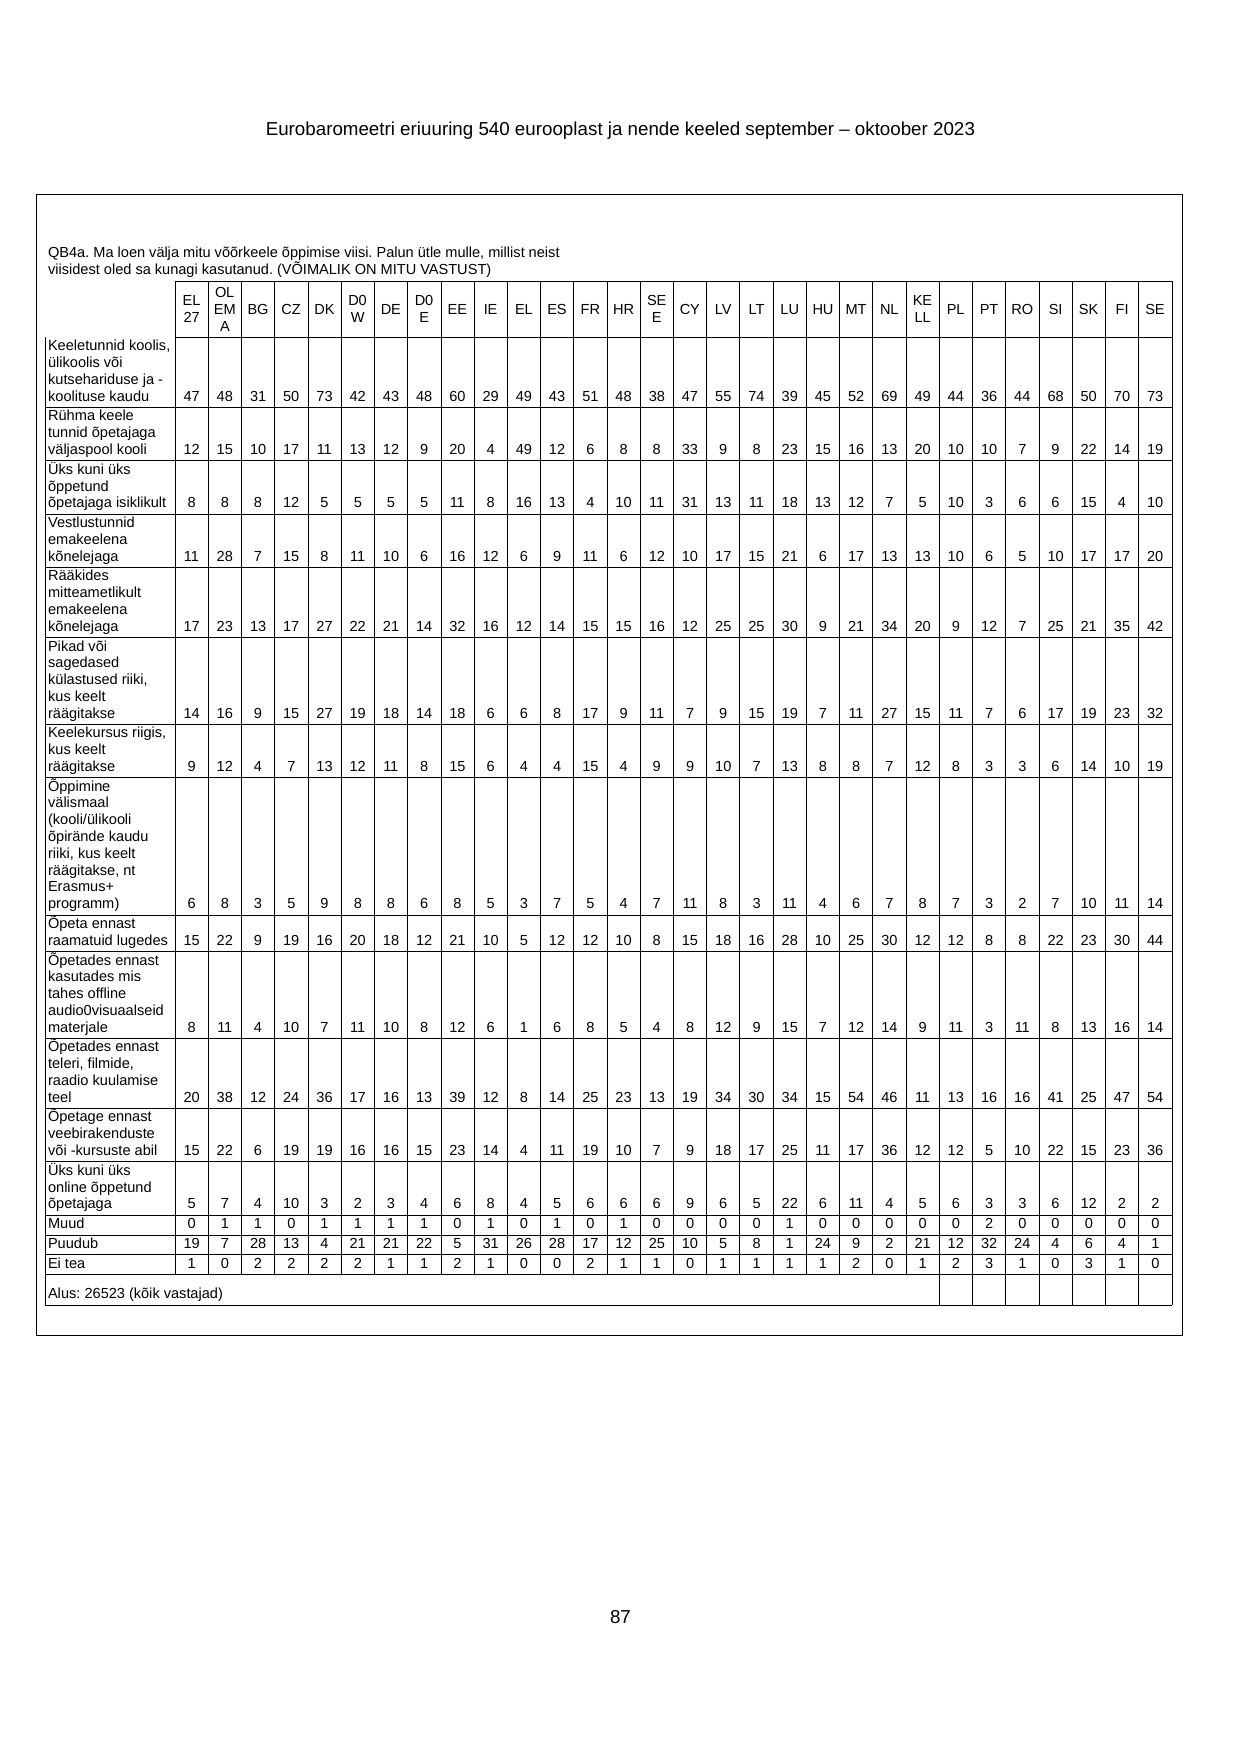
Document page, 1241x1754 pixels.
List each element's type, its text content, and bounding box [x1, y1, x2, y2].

table_cell 8 [342, 778, 374, 914]
table_cell 13 [940, 1039, 972, 1108]
table_cell MT [840, 282, 872, 337]
table_cell 0 [275, 1216, 308, 1234]
table_cell 6 [574, 408, 607, 460]
table_cell 12 [176, 408, 208, 460]
table_cell 38 [641, 338, 673, 407]
table_cell 11 [840, 638, 872, 724]
table_cell 15 [807, 408, 839, 460]
table_cell 42 [1139, 568, 1172, 637]
table_cell KELL [907, 282, 939, 337]
table_cell 1 [475, 1216, 507, 1234]
table_cell 2 [1106, 1162, 1138, 1215]
table_cell 0 [641, 1216, 673, 1234]
table_cell 48 [209, 338, 241, 407]
table_cell 26 [508, 1236, 540, 1254]
table_cell 25 [1040, 568, 1072, 637]
table_cell 18 [375, 916, 407, 951]
table_cell EL [508, 282, 540, 337]
table_cell 6 [475, 725, 507, 777]
table_cell 13 [541, 461, 573, 514]
table_cell 14 [408, 638, 441, 724]
table_cell 7 [641, 778, 673, 914]
table_cell 9 [674, 725, 706, 777]
table_cell 13 [873, 408, 906, 460]
table_cell 9 [940, 568, 972, 637]
table_cell 36 [873, 1109, 906, 1161]
table_cell 13 [309, 725, 341, 777]
table_cell 27 [873, 638, 906, 724]
table_cell 21 [907, 1236, 939, 1254]
table_cell 8 [807, 725, 839, 777]
table_cell 4 [1106, 461, 1138, 514]
table_cell 19 [342, 638, 374, 724]
table_cell 2 [940, 1255, 972, 1274]
table_cell 21 [442, 916, 474, 951]
table_header [673, 225, 706, 281]
table_cell Rääkides mitteametlikult emakeelena kõnelejaga [46, 568, 175, 637]
table_cell 9 [242, 638, 274, 724]
table_cell 6 [1006, 461, 1039, 514]
table_cell 5 [973, 1109, 1005, 1161]
table_cell 5 [907, 1162, 939, 1215]
table_cell 73 [1139, 338, 1172, 407]
table_cell SE [1139, 282, 1172, 337]
table_cell 31 [674, 461, 706, 514]
table_cell 22 [1040, 916, 1072, 951]
table_cell 12 [907, 916, 939, 951]
table_cell 34 [707, 1039, 739, 1108]
table_cell 17 [275, 568, 308, 637]
table_cell 8 [309, 515, 341, 567]
table_cell 19 [275, 1109, 308, 1161]
table_cell 12 [475, 1039, 507, 1108]
table_cell PL [940, 282, 972, 337]
table_header [939, 225, 972, 281]
table_cell LV [707, 282, 739, 337]
table_cell 1 [1139, 1236, 1172, 1254]
table_cell 3 [973, 725, 1005, 777]
table_cell 2 [973, 1216, 1005, 1234]
table_header [640, 225, 673, 281]
table_cell 9 [674, 1109, 706, 1161]
table_cell 16 [1006, 1039, 1039, 1108]
table_cell 11 [641, 461, 673, 514]
table_header [1138, 225, 1172, 281]
table_cell Üks kuni üks online õppetund õpetajaga [46, 1162, 175, 1215]
table_cell 13 [873, 515, 906, 567]
table_cell 25 [840, 916, 872, 951]
table_cell Üks kuni üks õppetund õpetajaga isiklikult [46, 461, 175, 514]
table_cell 15 [574, 568, 607, 637]
table_cell 13 [907, 515, 939, 567]
table_cell 0 [508, 1255, 540, 1274]
table_cell [1106, 1275, 1138, 1305]
table_cell 23 [1106, 1109, 1138, 1161]
table_cell 12 [940, 1109, 972, 1161]
table_cell [1139, 1275, 1172, 1305]
table_cell SEE [641, 282, 673, 337]
table_cell 2 [574, 1255, 607, 1274]
table_cell 1 [740, 1255, 773, 1274]
table_cell 11 [940, 952, 972, 1038]
table_cell 47 [1106, 1039, 1138, 1108]
table_cell 68 [1040, 338, 1072, 407]
table_cell FI [1106, 282, 1138, 337]
table_cell 6 [1006, 638, 1039, 724]
table_cell 3 [1006, 725, 1039, 777]
table_cell 16 [375, 1039, 407, 1108]
table_cell 9 [840, 1236, 872, 1254]
table_cell 47 [674, 338, 706, 407]
table_cell 0 [740, 1216, 773, 1234]
table_cell 19 [674, 1039, 706, 1108]
table_cell 54 [1139, 1039, 1172, 1108]
table_cell 5 [1006, 515, 1039, 567]
table_cell 0 [574, 1216, 607, 1234]
table_cell 6 [408, 778, 441, 914]
table_cell Õpetades ennast teleri, filmide, raadio kuulamise teel [46, 1039, 175, 1108]
table_cell 44 [1139, 916, 1172, 951]
table_cell 8 [574, 952, 607, 1038]
table_cell 7 [807, 638, 839, 724]
table_cell 0 [1040, 1255, 1072, 1274]
table_cell 10 [1073, 778, 1105, 914]
table_cell 12 [1073, 1162, 1105, 1215]
table_cell 11 [674, 778, 706, 914]
table_cell 2 [342, 1162, 374, 1215]
table_cell CY [674, 282, 706, 337]
table_cell 1 [475, 1255, 507, 1274]
table_cell 46 [873, 1039, 906, 1108]
table_cell 4 [508, 1162, 540, 1215]
table_cell 19 [309, 1109, 341, 1161]
table_cell 5 [475, 778, 507, 914]
table_cell 19 [176, 1236, 208, 1254]
table_cell 14 [408, 568, 441, 637]
table_cell Vestlustunnid emakeelena kõnelejaga [46, 515, 175, 567]
table_cell 42 [342, 338, 374, 407]
table_cell 73 [309, 338, 341, 407]
table_cell 22 [1040, 1109, 1072, 1161]
table_cell 50 [1073, 338, 1105, 407]
table_cell 5 [442, 1236, 474, 1254]
table_cell 10 [608, 461, 640, 514]
table_cell 7 [209, 1162, 241, 1215]
table_cell 12 [940, 1236, 972, 1254]
table_cell 0 [1073, 1216, 1105, 1234]
table_cell 6 [408, 515, 441, 567]
table_cell 17 [1106, 515, 1138, 567]
table_cell 17 [275, 408, 308, 460]
table_cell 10 [940, 461, 972, 514]
table_cell 20 [442, 408, 474, 460]
table_cell 7 [1006, 568, 1039, 637]
table_cell 12 [475, 515, 507, 567]
table_cell 19 [1139, 408, 1172, 460]
table_cell 4 [475, 408, 507, 460]
table_cell 12 [641, 515, 673, 567]
table_cell 21 [774, 515, 806, 567]
table_cell 4 [608, 778, 640, 914]
table_cell Keelekursus riigis, kus keelt räägitakse [46, 725, 175, 777]
table_cell 5 [907, 461, 939, 514]
table_cell 5 [608, 952, 640, 1038]
table_cell [1006, 1275, 1039, 1305]
table_cell 21 [840, 568, 872, 637]
table_cell 18 [442, 638, 474, 724]
table_cell 11 [641, 638, 673, 724]
table_cell 0 [940, 1216, 972, 1234]
table_cell 5 [408, 461, 441, 514]
table_cell 19 [1139, 725, 1172, 777]
table_cell 18 [774, 461, 806, 514]
table_cell 10 [475, 916, 507, 951]
table_cell 10 [375, 515, 407, 567]
table_cell 9 [608, 638, 640, 724]
table_cell 16 [840, 408, 872, 460]
table_cell 25 [574, 1039, 607, 1108]
table_cell 0 [541, 1255, 573, 1274]
table_cell FR [574, 282, 607, 337]
table_cell 18 [707, 1109, 739, 1161]
table_header [607, 225, 640, 281]
table_cell 0 [674, 1216, 706, 1234]
table_cell 9 [641, 725, 673, 777]
table_cell 4 [309, 1236, 341, 1254]
table_cell 15 [574, 725, 607, 777]
table_cell 1 [707, 1255, 739, 1274]
table_cell IE [475, 282, 507, 337]
table_cell 0 [674, 1255, 706, 1274]
table_cell 15 [608, 568, 640, 637]
table_header [972, 225, 1005, 281]
table_cell 15 [1073, 1109, 1105, 1161]
table_cell 30 [740, 1039, 773, 1108]
table_cell 6 [242, 1109, 274, 1161]
table_cell 34 [873, 568, 906, 637]
table_cell 7 [873, 725, 906, 777]
table_cell RO [1006, 282, 1039, 337]
table_cell 2 [275, 1255, 308, 1274]
table_cell 5 [740, 1162, 773, 1215]
table_cell 16 [375, 1109, 407, 1161]
table_cell 14 [1073, 725, 1105, 777]
table_cell 6 [641, 1162, 673, 1215]
table_cell 5 [574, 778, 607, 914]
table_cell 11 [1106, 778, 1138, 914]
table_cell 34 [774, 1039, 806, 1108]
table_cell 1 [774, 1236, 806, 1254]
table_cell 49 [508, 408, 540, 460]
table_cell 55 [707, 338, 739, 407]
table_cell 4 [873, 1162, 906, 1215]
table_cell 8 [475, 1162, 507, 1215]
table_cell 70 [1106, 338, 1138, 407]
table_cell 8 [541, 638, 573, 724]
table_cell 5 [508, 916, 540, 951]
table_cell 16 [1106, 952, 1138, 1038]
table_cell CZ [275, 282, 308, 337]
table_cell 36 [309, 1039, 341, 1108]
table_cell 20 [907, 408, 939, 460]
table_cell 10 [275, 952, 308, 1038]
table_cell 16 [475, 568, 507, 637]
table_cell 8 [1040, 952, 1072, 1038]
table_cell 16 [342, 1109, 374, 1161]
table_cell 16 [641, 568, 673, 637]
table_cell 6 [608, 1162, 640, 1215]
table_cell 6 [807, 1162, 839, 1215]
table_cell 8 [176, 461, 208, 514]
table_cell 10 [1040, 515, 1072, 567]
table_cell 0 [1006, 1216, 1039, 1234]
table_cell 17 [840, 1109, 872, 1161]
table_header [1105, 225, 1138, 281]
table_cell EE [442, 282, 474, 337]
table_cell 8 [408, 952, 441, 1038]
table_cell 11 [840, 1162, 872, 1215]
table_cell 12 [275, 461, 308, 514]
table_cell 1 [907, 1255, 939, 1274]
table_cell 10 [940, 408, 972, 460]
table_cell 5 [541, 1162, 573, 1215]
table_cell 4 [1040, 1236, 1072, 1254]
table_cell 12 [574, 916, 607, 951]
table_cell 4 [508, 1109, 540, 1161]
table_cell 17 [176, 568, 208, 637]
table_cell 6 [475, 952, 507, 1038]
table_cell 13 [342, 408, 374, 460]
table_cell 11 [309, 408, 341, 460]
table_cell 23 [608, 1039, 640, 1108]
table_cell Rühma keele tunnid õpetajaga väljaspool kooli [46, 408, 175, 460]
table_cell [1073, 1275, 1105, 1305]
table_cell 1 [1006, 1255, 1039, 1274]
table_cell 9 [541, 515, 573, 567]
table_cell 1 [408, 1216, 441, 1234]
table_cell 14 [541, 1039, 573, 1108]
table_cell 6 [940, 1162, 972, 1215]
table_cell BG [242, 282, 274, 337]
table_cell 13 [807, 461, 839, 514]
table_cell 28 [242, 1236, 274, 1254]
table_cell 9 [807, 568, 839, 637]
table_cell 4 [508, 725, 540, 777]
table_cell 8 [375, 778, 407, 914]
table_cell Keeletunnid koolis, ülikoolis või kutsehariduse ja -koolituse kaudu [46, 337, 175, 407]
table_cell 25 [1073, 1039, 1105, 1108]
table_cell 0 [1139, 1255, 1172, 1274]
table_cell 38 [209, 1039, 241, 1108]
table_cell 15 [807, 1039, 839, 1108]
table_cell 10 [608, 1109, 640, 1161]
table_cell 3 [973, 1255, 1005, 1274]
table_cell 10 [275, 1162, 308, 1215]
table_cell 15 [176, 916, 208, 951]
table_cell 7 [275, 725, 308, 777]
table_cell 15 [907, 638, 939, 724]
table_cell 23 [1106, 638, 1138, 724]
table_cell 7 [1006, 408, 1039, 460]
table_cell 24 [1006, 1236, 1039, 1254]
table_cell 6 [1040, 1162, 1072, 1215]
table_cell Õpeta ennast raamatuid lugedes [46, 916, 175, 951]
table_cell 2 [1006, 778, 1039, 914]
table_cell 14 [873, 952, 906, 1038]
table_cell 36 [1139, 1109, 1172, 1161]
table_cell 15 [209, 408, 241, 460]
table_cell 1 [774, 1255, 806, 1274]
table_cell 3 [508, 778, 540, 914]
table_cell 4 [641, 952, 673, 1038]
table_cell 11 [209, 952, 241, 1038]
table_cell 1 [342, 1216, 374, 1234]
table_cell 15 [408, 1109, 441, 1161]
table_cell 8 [209, 461, 241, 514]
table_cell 6 [442, 1162, 474, 1215]
table_cell 8 [840, 725, 872, 777]
table_cell 16 [209, 638, 241, 724]
table_cell 22 [209, 1109, 241, 1161]
table_cell 9 [707, 638, 739, 724]
table_cell [45, 281, 175, 337]
table_cell 10 [1006, 1109, 1039, 1161]
table_cell 32 [1139, 638, 1172, 724]
table_cell 12 [541, 408, 573, 460]
table_cell 8 [740, 408, 773, 460]
table_cell 27 [309, 638, 341, 724]
table_cell 24 [275, 1039, 308, 1108]
table_cell 0 [1106, 1216, 1138, 1234]
table_cell 0 [840, 1216, 872, 1234]
table_cell 4 [242, 952, 274, 1038]
table_cell 11 [907, 1039, 939, 1108]
table_cell 6 [840, 778, 872, 914]
table_cell OLEMA [209, 282, 241, 337]
table_cell 8 [973, 916, 1005, 951]
table_header [873, 225, 906, 281]
table_cell Muud [46, 1216, 175, 1234]
table_cell 9 [176, 725, 208, 777]
table_cell 1 [242, 1216, 274, 1234]
table_cell 12 [674, 568, 706, 637]
table_cell 7 [242, 515, 274, 567]
table_cell 23 [774, 408, 806, 460]
table_cell 9 [674, 1162, 706, 1215]
table_cell 7 [973, 638, 1005, 724]
table_cell 45 [807, 338, 839, 407]
table_cell 1 [641, 1255, 673, 1274]
table_cell 3 [973, 778, 1005, 914]
table_cell 18 [375, 638, 407, 724]
table_cell 10 [674, 515, 706, 567]
table_cell 50 [275, 338, 308, 407]
table_cell 32 [973, 1236, 1005, 1254]
table_cell 17 [1040, 638, 1072, 724]
table_cell 6 [508, 515, 540, 567]
table_cell 10 [807, 916, 839, 951]
table_cell 6 [508, 638, 540, 724]
table_cell 11 [1006, 952, 1039, 1038]
table_cell SI [1040, 282, 1072, 337]
table_cell 29 [475, 338, 507, 407]
table_cell 22 [408, 1236, 441, 1254]
table_cell 19 [1073, 638, 1105, 724]
table_cell 6 [807, 515, 839, 567]
table_cell 44 [940, 338, 972, 407]
table_cell 9 [740, 952, 773, 1038]
table_cell 16 [740, 916, 773, 951]
table_cell 10 [940, 515, 972, 567]
table_header [706, 225, 739, 281]
table_cell 23 [1073, 916, 1105, 951]
table_cell 23 [442, 1109, 474, 1161]
table_cell 8 [674, 952, 706, 1038]
table_cell 32 [442, 568, 474, 637]
table_cell 22 [774, 1162, 806, 1215]
table_cell 8 [442, 778, 474, 914]
table_cell Õppimine välismaal (kooli/ülikooli õpirände kaudu riiki, kus keelt räägitakse, nt Erasmus+ programm) [46, 778, 175, 914]
table_cell 3 [1073, 1255, 1105, 1274]
table_cell 27 [309, 568, 341, 637]
table_cell 6 [973, 515, 1005, 567]
table_header [1005, 225, 1039, 281]
table_cell 12 [840, 461, 872, 514]
table_cell 31 [242, 338, 274, 407]
table_cell 5 [707, 1236, 739, 1254]
table_cell 0 [1139, 1216, 1172, 1234]
table_cell 25 [707, 568, 739, 637]
table_cell 17 [1073, 515, 1105, 567]
table_cell 20 [342, 916, 374, 951]
table_cell 13 [408, 1039, 441, 1108]
table_cell 4 [807, 778, 839, 914]
table_cell 48 [408, 338, 441, 407]
table_cell 3 [973, 461, 1005, 514]
table_cell 25 [641, 1236, 673, 1254]
table_cell 14 [1106, 408, 1138, 460]
table_cell 7 [807, 952, 839, 1038]
table_cell 14 [475, 1109, 507, 1161]
table_cell 1 [309, 1216, 341, 1234]
table_cell [940, 1275, 972, 1305]
table_cell 1 [608, 1216, 640, 1234]
table_cell 6 [574, 1162, 607, 1215]
table_cell 36 [973, 338, 1005, 407]
table_cell 4 [608, 725, 640, 777]
table_cell 23 [209, 568, 241, 637]
table_cell 15 [774, 952, 806, 1038]
table_cell 8 [1006, 916, 1039, 951]
table_cell DK [309, 282, 341, 337]
table_cell 21 [375, 568, 407, 637]
table_cell 9 [907, 952, 939, 1038]
table_cell 4 [242, 1162, 274, 1215]
table_cell 4 [1106, 1236, 1138, 1254]
table_cell PT [973, 282, 1005, 337]
table_cell 10 [242, 408, 274, 460]
table_cell 51 [574, 338, 607, 407]
table_cell 1 [375, 1255, 407, 1274]
table_cell 3 [1006, 1162, 1039, 1215]
table_cell 2 [442, 1255, 474, 1274]
table_cell 0 [807, 1216, 839, 1234]
table_cell 6 [1040, 725, 1072, 777]
table_cell 30 [774, 568, 806, 637]
table_cell 8 [740, 1236, 773, 1254]
table_cell 16 [508, 461, 540, 514]
table_cell EL 27 [176, 282, 208, 337]
table_cell 14 [176, 638, 208, 724]
table_cell 6 [475, 638, 507, 724]
table_cell 13 [774, 725, 806, 777]
table_cell 5 [342, 461, 374, 514]
table_cell 48 [608, 338, 640, 407]
table_cell 30 [873, 916, 906, 951]
table_cell 28 [774, 916, 806, 951]
table_cell 8 [608, 408, 640, 460]
table_cell 8 [209, 778, 241, 914]
table_cell 5 [375, 461, 407, 514]
table_cell 11 [541, 1109, 573, 1161]
table_cell 8 [242, 461, 274, 514]
table_cell 4 [541, 725, 573, 777]
table_cell 44 [1006, 338, 1039, 407]
table_cell 22 [342, 568, 374, 637]
table_cell 20 [1139, 515, 1172, 567]
table_cell 25 [740, 568, 773, 637]
table_cell 12 [541, 916, 573, 951]
table_header [740, 225, 773, 281]
table_cell 49 [508, 338, 540, 407]
table_cell 10 [674, 1236, 706, 1254]
table_cell 4 [242, 725, 274, 777]
table_cell 19 [774, 638, 806, 724]
table_cell 74 [740, 338, 773, 407]
table_cell 2 [309, 1255, 341, 1274]
table_cell 20 [176, 1039, 208, 1108]
table_cell 4 [574, 461, 607, 514]
table_cell Õpetage ennast veebirakenduste või -kursuste abil [46, 1109, 175, 1161]
table_cell 21 [375, 1236, 407, 1254]
table_cell 1 [176, 1255, 208, 1274]
table_cell 8 [940, 725, 972, 777]
table_cell 3 [740, 778, 773, 914]
table_cell 1 [807, 1255, 839, 1274]
table_cell [973, 1275, 1005, 1305]
table_header [773, 225, 806, 281]
table_cell 17 [342, 1039, 374, 1108]
table_cell 54 [840, 1039, 872, 1108]
table_cell 4 [408, 1162, 441, 1215]
table_cell 69 [873, 338, 906, 407]
table_header [574, 225, 607, 281]
table_cell 11 [807, 1109, 839, 1161]
table_cell 14 [1139, 952, 1172, 1038]
table_cell 12 [608, 1236, 640, 1254]
table_cell 5 [275, 778, 308, 914]
table_cell 12 [707, 952, 739, 1038]
table_header [839, 225, 872, 281]
table_cell 10 [1139, 461, 1172, 514]
table_cell 17 [574, 1236, 607, 1254]
table_cell Puudub [46, 1236, 175, 1254]
table_cell ES [541, 282, 573, 337]
table_cell 0 [442, 1216, 474, 1234]
table_cell 3 [375, 1162, 407, 1215]
table_cell 28 [541, 1236, 573, 1254]
table_cell 20 [907, 568, 939, 637]
table_cell 15 [1073, 461, 1105, 514]
table_cell LT [740, 282, 773, 337]
table_cell 12 [840, 952, 872, 1038]
table_cell 7 [873, 461, 906, 514]
table_cell 3 [973, 1162, 1005, 1215]
table_cell 11 [740, 461, 773, 514]
table_cell 13 [707, 461, 739, 514]
table_cell 9 [408, 408, 441, 460]
table_cell [1040, 1275, 1072, 1305]
table_cell 17 [574, 638, 607, 724]
table_cell 0 [873, 1216, 906, 1234]
table_cell 12 [907, 1109, 939, 1161]
table_cell Õpetades ennast kasutades mis tahes offline audio0visuaalseid materjale [46, 952, 175, 1038]
table_cell 12 [342, 725, 374, 777]
table_cell 15 [176, 1109, 208, 1161]
table_cell 0 [873, 1255, 906, 1274]
table_cell 9 [707, 408, 739, 460]
table_cell D0E [408, 282, 441, 337]
table_cell 11 [342, 952, 374, 1038]
table_cell 5 [176, 1162, 208, 1215]
table_cell 33 [674, 408, 706, 460]
table_cell 30 [1106, 916, 1138, 951]
table_cell 0 [907, 1216, 939, 1234]
table_cell 12 [408, 916, 441, 951]
table_cell 7 [674, 638, 706, 724]
table_cell 0 [209, 1255, 241, 1274]
table_cell 22 [209, 916, 241, 951]
table_cell 2 [342, 1255, 374, 1274]
table_cell 1 [608, 1255, 640, 1274]
table_cell 11 [442, 461, 474, 514]
table_cell 1 [1106, 1255, 1138, 1274]
table_cell 13 [242, 568, 274, 637]
table_cell 0 [707, 1216, 739, 1234]
table_cell 13 [1073, 952, 1105, 1038]
table_cell 24 [807, 1236, 839, 1254]
table_cell 13 [641, 1039, 673, 1108]
table_cell 21 [1073, 568, 1105, 637]
table_cell 17 [707, 515, 739, 567]
table_cell 35 [1106, 568, 1138, 637]
table_cell 11 [574, 515, 607, 567]
table_cell 41 [1040, 1039, 1072, 1108]
table_cell 16 [973, 1039, 1005, 1108]
table_cell 39 [774, 338, 806, 407]
table_cell 14 [541, 568, 573, 637]
table_cell 2 [873, 1236, 906, 1254]
table_cell 17 [740, 1109, 773, 1161]
table_header QB4a. Ma loen välja mitu võõrkeele õppimise viisi. Palun ütle mulle, millist neist viisidest oled sa kunagi kasutanud. (VÕIMALIK ON MITU VASTUST) [45, 225, 573, 281]
table_cell 7 [873, 778, 906, 914]
table_cell 31 [475, 1236, 507, 1254]
table_cell 10 [608, 916, 640, 951]
table_cell 8 [707, 778, 739, 914]
table_cell 12 [940, 916, 972, 951]
table_cell 12 [209, 725, 241, 777]
table_cell 21 [342, 1236, 374, 1254]
table_cell 15 [740, 515, 773, 567]
table_cell 43 [541, 338, 573, 407]
table_cell 8 [641, 916, 673, 951]
table_cell 7 [309, 952, 341, 1038]
table_cell 17 [840, 515, 872, 567]
table_cell 10 [1106, 725, 1138, 777]
table_cell 12 [907, 725, 939, 777]
table_cell 11 [176, 515, 208, 567]
table_cell 11 [375, 725, 407, 777]
table_cell 7 [940, 778, 972, 914]
table_cell 8 [475, 461, 507, 514]
table_cell SK [1073, 282, 1105, 337]
table_cell Alus: 26523 (kõik vastajad) [46, 1275, 939, 1305]
table_cell 8 [176, 952, 208, 1038]
table_cell 47 [176, 338, 208, 407]
table_cell HU [807, 282, 839, 337]
table_header [1039, 225, 1072, 281]
table_cell 1 [408, 1255, 441, 1274]
table_cell 7 [541, 778, 573, 914]
table_cell 52 [840, 338, 872, 407]
table_cell 43 [375, 338, 407, 407]
table_cell 0 [176, 1216, 208, 1234]
table_cell 1 [209, 1216, 241, 1234]
table_cell 15 [442, 725, 474, 777]
table_cell NL [873, 282, 906, 337]
table_cell 3 [309, 1162, 341, 1215]
table_cell 22 [1073, 408, 1105, 460]
table_cell 8 [641, 408, 673, 460]
table_cell 5 [309, 461, 341, 514]
table_cell 0 [1040, 1216, 1072, 1234]
table_cell 28 [209, 515, 241, 567]
table_header [1072, 225, 1105, 281]
table_cell D0W [342, 282, 374, 337]
table_cell 8 [907, 778, 939, 914]
table_cell 2 [840, 1255, 872, 1274]
table_cell 11 [342, 515, 374, 567]
table_header [806, 225, 839, 281]
table_cell LU [774, 282, 806, 337]
table_cell 2 [242, 1255, 274, 1274]
table_cell Ei tea [46, 1255, 175, 1274]
table_cell 3 [242, 778, 274, 914]
table_cell 6 [608, 515, 640, 567]
table_cell 8 [408, 725, 441, 777]
table_cell 12 [973, 568, 1005, 637]
table_cell 1 [508, 952, 540, 1038]
table_cell 13 [275, 1236, 308, 1254]
table_cell 9 [309, 778, 341, 914]
table_cell 7 [740, 725, 773, 777]
table_cell 1 [774, 1216, 806, 1234]
table_cell 15 [275, 515, 308, 567]
table_cell 7 [209, 1236, 241, 1254]
table_cell 12 [242, 1039, 274, 1108]
table_cell 8 [508, 1039, 540, 1108]
table_cell 0 [508, 1216, 540, 1234]
table_cell 7 [1040, 778, 1072, 914]
table_cell 1 [375, 1216, 407, 1234]
table_cell 49 [907, 338, 939, 407]
table_cell 3 [973, 952, 1005, 1038]
table_cell 6 [707, 1162, 739, 1215]
table_cell HR [608, 282, 640, 337]
table_cell 2 [1139, 1162, 1172, 1215]
table_cell 11 [774, 778, 806, 914]
table_cell 9 [242, 916, 274, 951]
table_cell 10 [375, 952, 407, 1038]
table_cell 16 [309, 916, 341, 951]
table_cell 15 [740, 638, 773, 724]
table_cell DE [375, 282, 407, 337]
table_cell 39 [442, 1039, 474, 1108]
table_header [906, 225, 939, 281]
table_cell 25 [774, 1109, 806, 1161]
table_cell 16 [442, 515, 474, 567]
table_cell 18 [707, 916, 739, 951]
table_cell 10 [973, 408, 1005, 460]
table_cell 11 [940, 638, 972, 724]
table_cell 12 [442, 952, 474, 1038]
table_cell 6 [1073, 1236, 1105, 1254]
table_cell 19 [574, 1109, 607, 1161]
table_cell 6 [176, 778, 208, 914]
table_cell 60 [442, 338, 474, 407]
table_cell 6 [541, 952, 573, 1038]
table_cell 6 [1040, 461, 1072, 514]
table_cell 19 [275, 916, 308, 951]
table_cell 1 [541, 1216, 573, 1234]
table_cell 15 [275, 638, 308, 724]
table_cell 9 [1040, 408, 1072, 460]
table_cell 10 [707, 725, 739, 777]
table_cell Pikad või sagedased külastused riiki, kus keelt räägitakse [46, 638, 175, 724]
table_cell 12 [508, 568, 540, 637]
table_cell 14 [1139, 778, 1172, 914]
table_cell 7 [641, 1109, 673, 1161]
table_cell 12 [375, 408, 407, 460]
table_cell 15 [674, 916, 706, 951]
